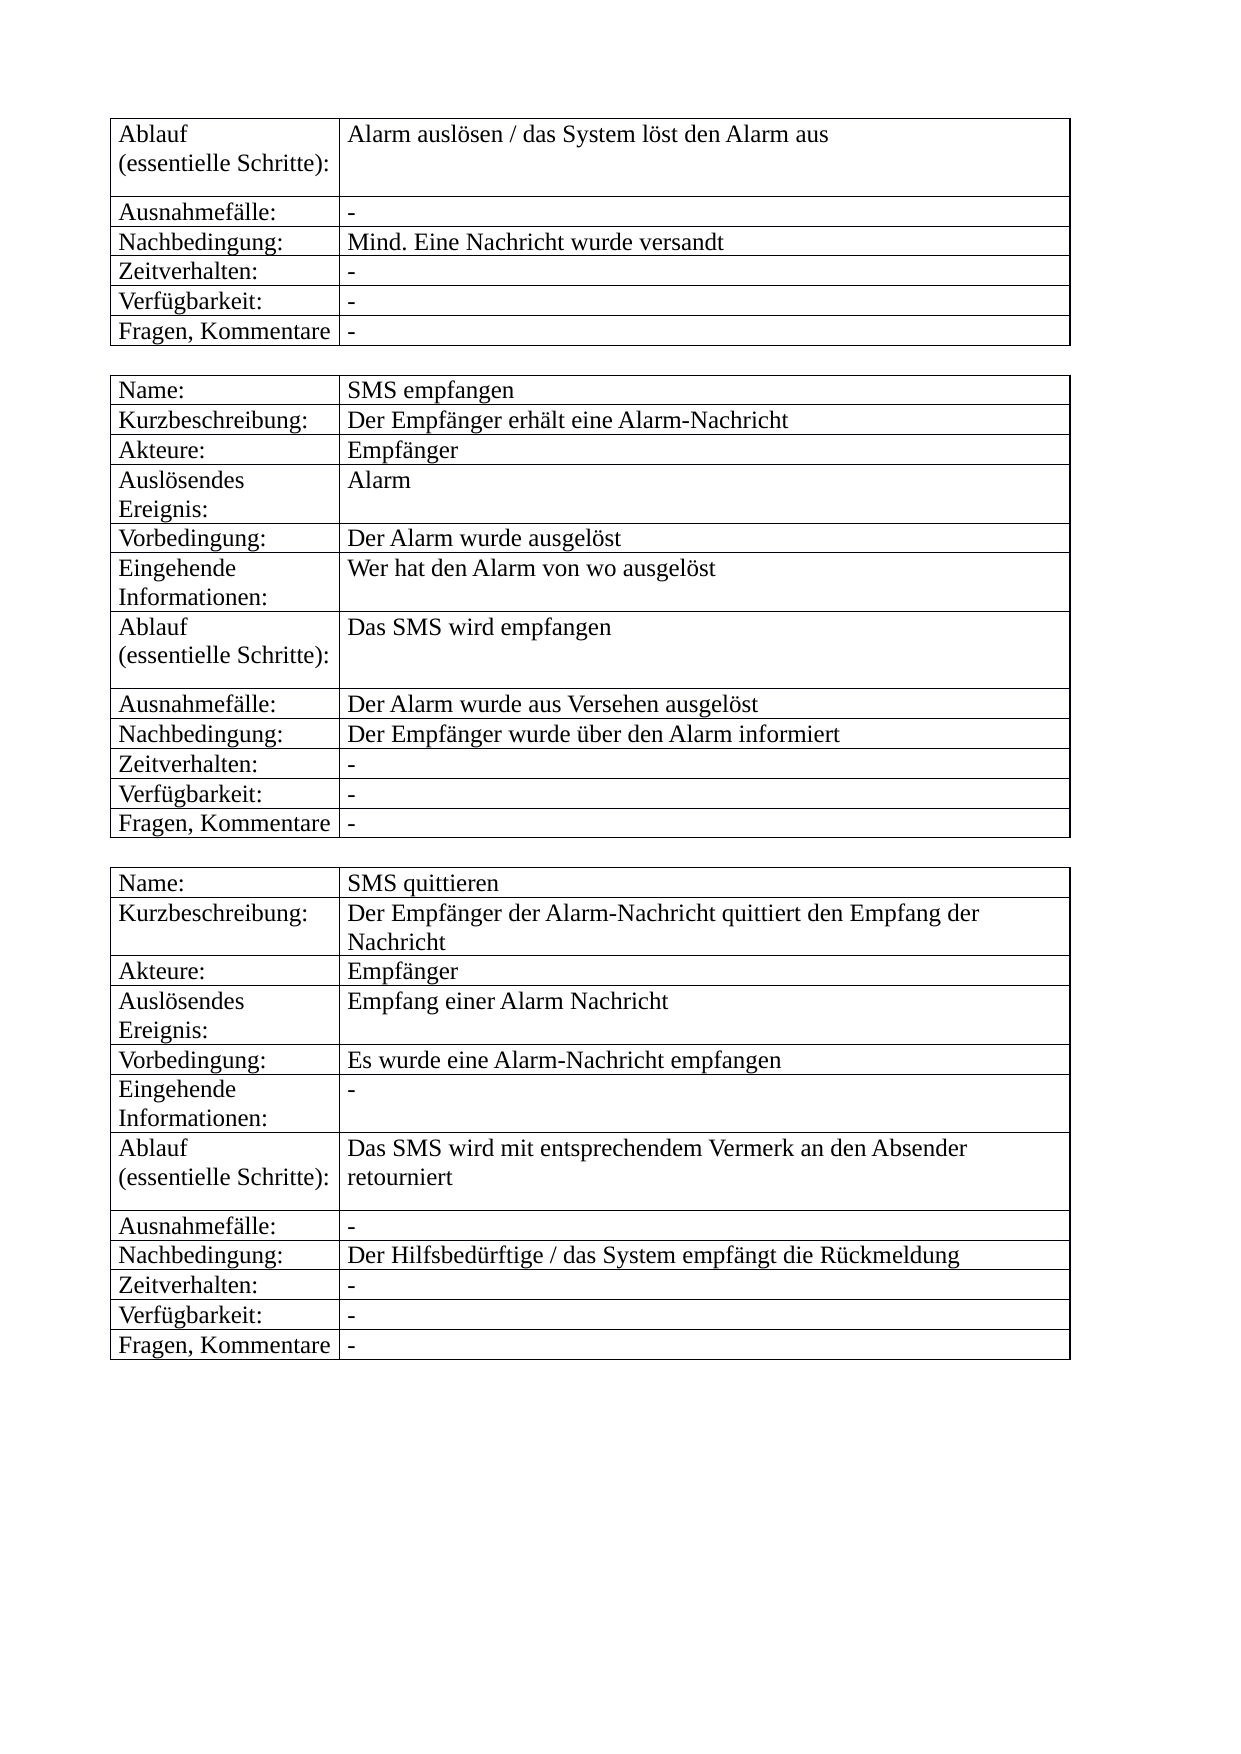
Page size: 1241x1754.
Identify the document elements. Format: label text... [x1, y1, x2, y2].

table_cell - [340, 256, 1069, 285]
table_cell Verfügbarkeit: [111, 1300, 339, 1329]
table_cell - [340, 1211, 1069, 1239]
table_cell Vorbedingung: [111, 1045, 339, 1073]
table_cell - [340, 1270, 1069, 1299]
table_cell Akteure: [111, 956, 339, 985]
table_cell Das SMS wird empfangen [340, 612, 1069, 688]
table_header SMS empfangen [340, 376, 1069, 404]
table_cell Das SMS wird mit entsprechendem Vermerk an den Absender retourniert [340, 1133, 1069, 1210]
table_cell Fragen, Kommentare [111, 316, 339, 345]
table_cell Nachbedingung: [111, 719, 339, 748]
table_cell Alarm auslösen / das System löst den Alarm aus [340, 119, 1069, 196]
table_cell - [340, 1300, 1069, 1329]
table_cell - [340, 1330, 1069, 1359]
table_cell Verfügbarkeit: [111, 779, 339, 807]
table_cell Fragen, Kommentare [111, 809, 339, 837]
table_cell Empfänger [340, 435, 1069, 464]
table_cell Eingehende Informationen: [111, 553, 339, 611]
table_cell Verfügbarkeit: [111, 286, 339, 315]
table_header Name: [111, 868, 339, 897]
table_cell Eingehende Informationen: [111, 1075, 339, 1132]
table_cell Der Empfänger erhält eine Alarm-Nachricht [340, 405, 1069, 434]
table_cell Der Hilfsbedürftige / das System empfängt die Rückmeldung [340, 1241, 1069, 1269]
table_cell Zeitverhalten: [111, 749, 339, 778]
table_cell Der Empfänger der Alarm-Nachricht quittiert den Empfang der Nachricht [340, 898, 1069, 955]
table_cell Vorbedingung: [111, 524, 339, 552]
table_cell Mind. Eine Nachricht wurde versandt [340, 227, 1069, 255]
table_cell Alarm [340, 465, 1069, 522]
table_cell - [340, 286, 1069, 315]
table_cell Zeitverhalten: [111, 256, 339, 285]
table_cell Empfänger [340, 956, 1069, 985]
table_header Name: [111, 376, 339, 404]
table_cell Empfang einer Alarm Nachricht [340, 986, 1069, 1044]
table_cell Ablauf (essentielle Schritte): [111, 119, 339, 196]
table_cell Der Alarm wurde aus Versehen ausgelöst [340, 689, 1069, 718]
table_cell Ausnahmefälle: [111, 1211, 339, 1239]
table_cell - [340, 809, 1069, 837]
table_cell - [340, 779, 1069, 807]
table_cell Fragen, Kommentare [111, 1330, 339, 1359]
table_cell Akteure: [111, 435, 339, 464]
table_cell Es wurde eine Alarm-Nachricht empfangen [340, 1045, 1069, 1073]
table_cell - [340, 1075, 1069, 1132]
table_cell Kurzbeschreibung: [111, 898, 339, 955]
table_cell Zeitverhalten: [111, 1270, 339, 1299]
table_cell - [340, 197, 1069, 226]
table_cell Wer hat den Alarm von wo ausgelöst [340, 553, 1069, 611]
table_cell Nachbedingung: [111, 227, 339, 255]
table_header SMS quittieren [340, 868, 1069, 897]
table_cell Ablauf (essentielle Schritte): [111, 612, 339, 688]
table_cell - [340, 316, 1069, 345]
table_cell Der Alarm wurde ausgelöst [340, 524, 1069, 552]
table_cell Auslösendes Ereignis: [111, 986, 339, 1044]
table_cell Ausnahmefälle: [111, 689, 339, 718]
table_cell - [340, 749, 1069, 778]
table_cell Auslösendes Ereignis: [111, 465, 339, 522]
table_cell Der Empfänger wurde über den Alarm informiert [340, 719, 1069, 748]
table_cell Nachbedingung: [111, 1241, 339, 1269]
table_cell Ablauf (essentielle Schritte): [111, 1133, 339, 1210]
table_cell Ausnahmefälle: [111, 197, 339, 226]
table_cell Kurzbeschreibung: [111, 405, 339, 434]
